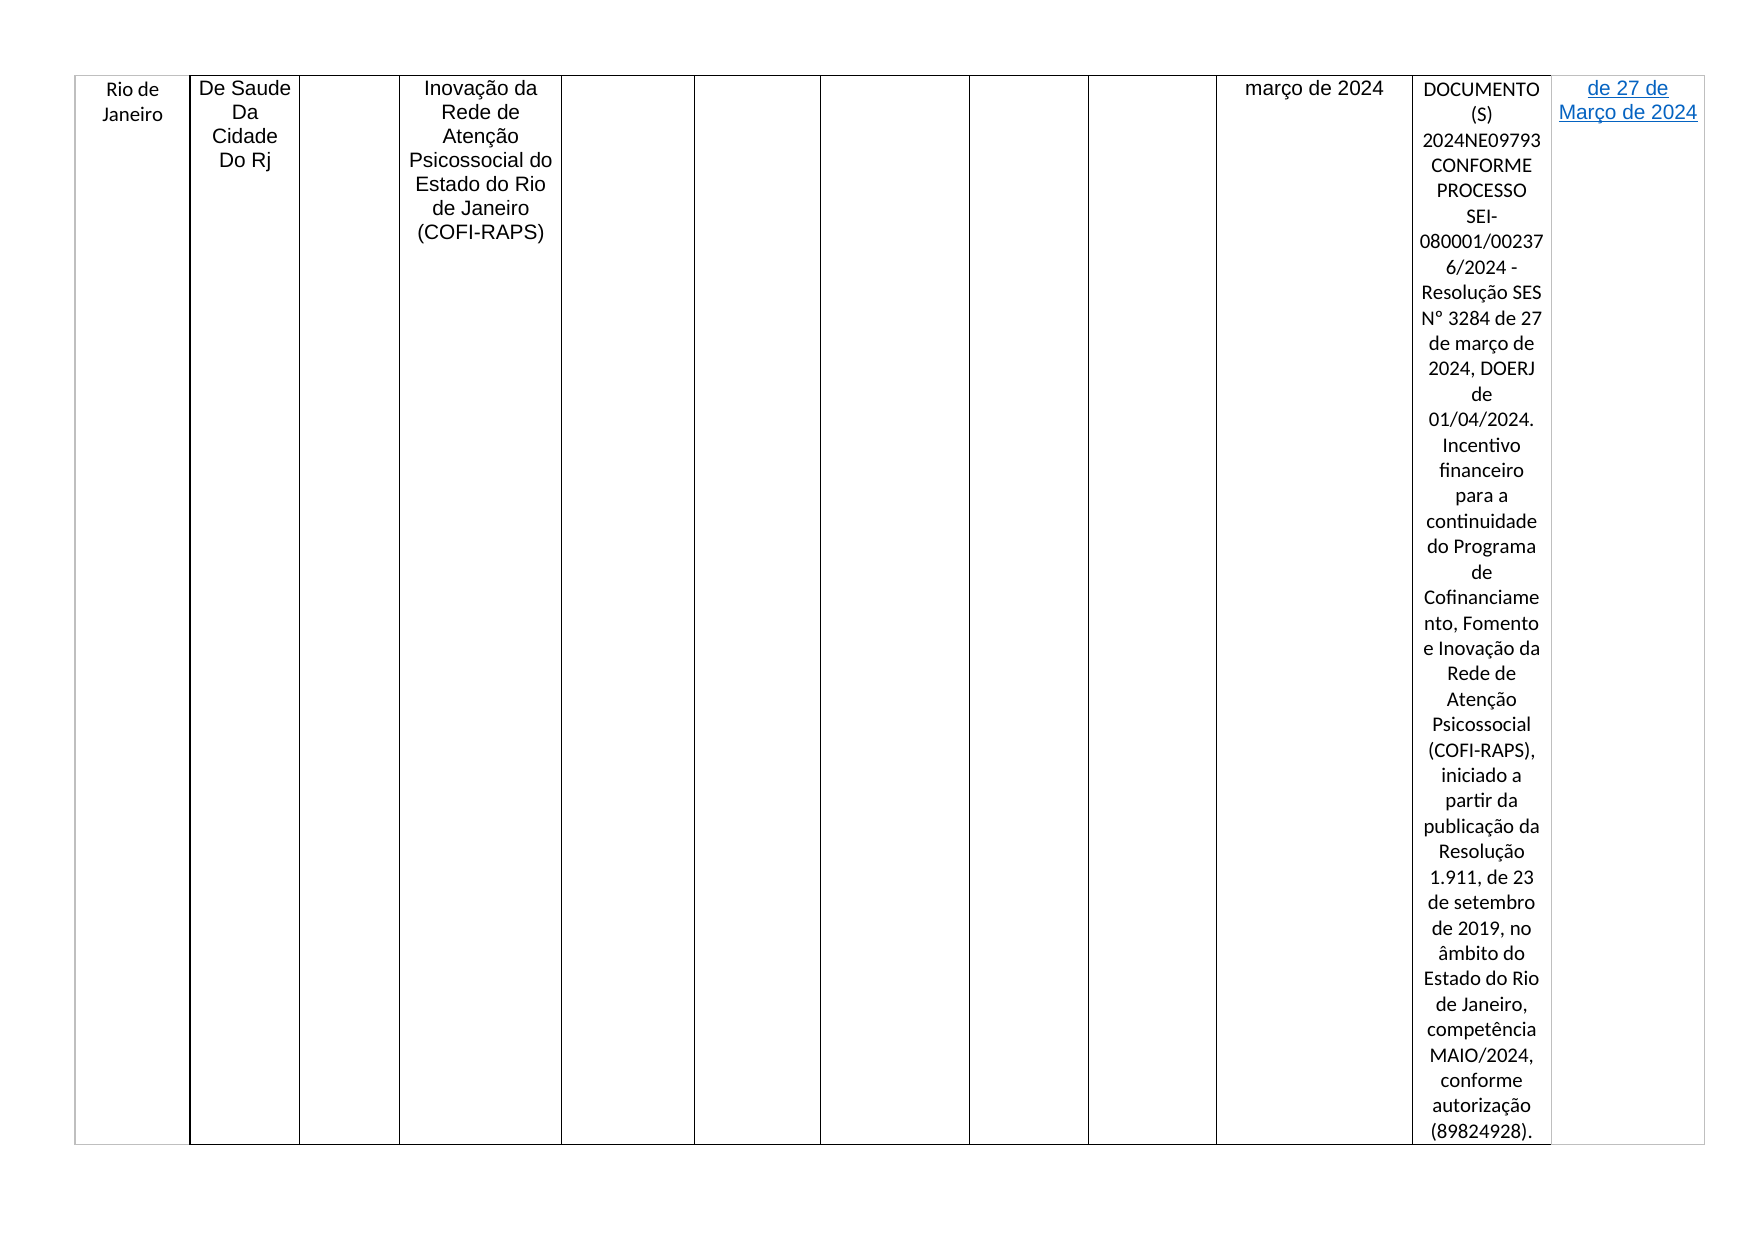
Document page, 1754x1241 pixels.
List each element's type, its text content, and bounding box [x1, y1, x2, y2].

table_cell [821, 76, 969, 1143]
table_cell Rio de Janeiro [76, 76, 189, 1143]
table_cell [1089, 76, 1216, 1143]
table_cell de 27 de Março de 2024 [1552, 76, 1704, 1143]
table_cell [300, 76, 399, 1143]
table_cell [562, 76, 694, 1143]
table_cell De Saude Da Cidade Do Rj [191, 76, 299, 1143]
table_cell DOCUMENTO (S) 2024NE09793 CONFORME PROCESSO SEI-080001/002376/2024 - Resolução SES Nº 3284 de 27 de março de 2024, DOERJ de 01/04/2024. Incentivo financeiro para a continuidade do Programa de Cofinanciamento, Fomento e Inovação da Rede de Atenção Psicossocial (COFI-RAPS), iniciado a partir da publicação da Resolução 1.911, de 23 de setembro de 2019, no âmbito do Estado do Rio de Janeiro, competência MAIO/2024, conforme autorização (89824928). [1413, 76, 1551, 1143]
table_cell março de 2024 [1217, 76, 1412, 1143]
table_cell [695, 76, 820, 1143]
table_cell Inovação da Rede de Atenção Psicossocial do Estado do Rio de Janeiro (COFI-RAPS) [400, 76, 561, 1143]
table_cell [970, 76, 1088, 1143]
